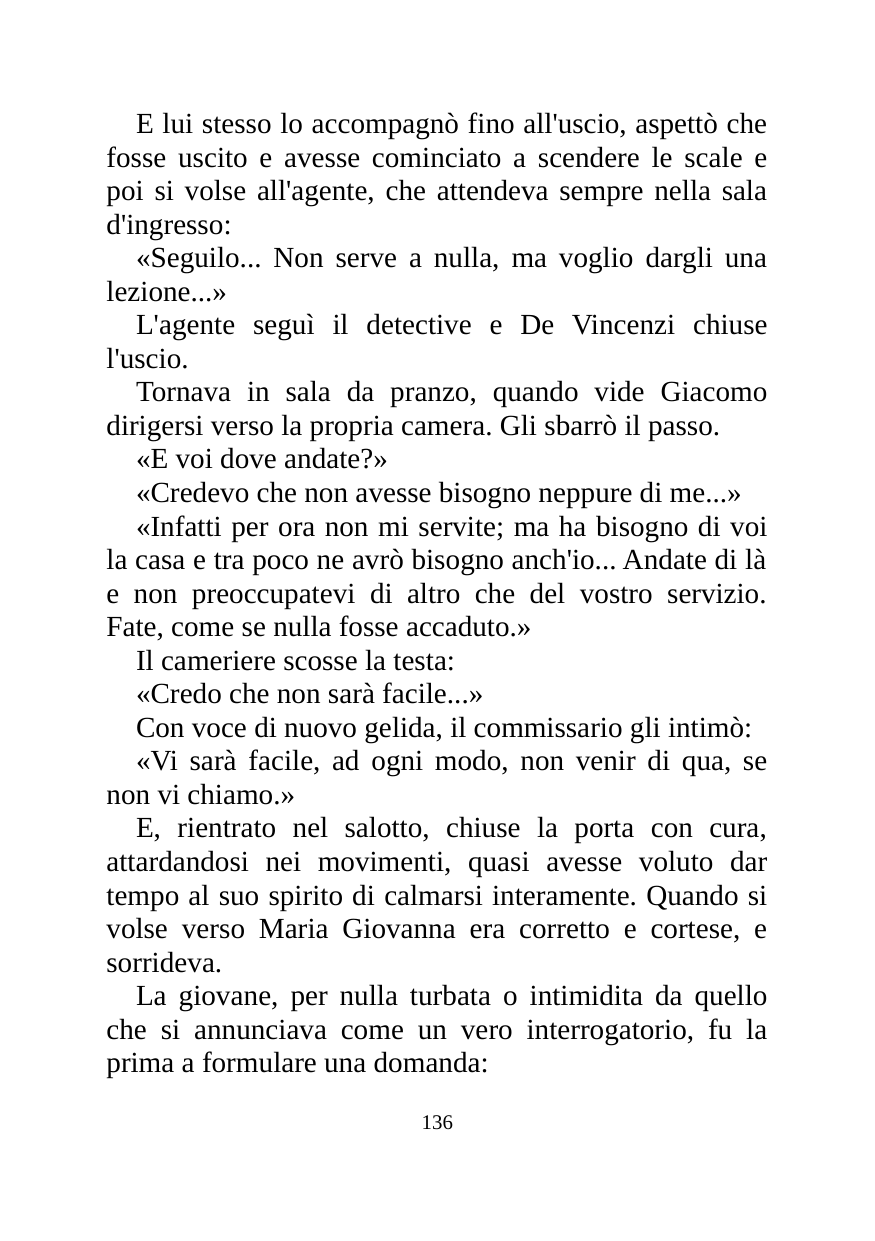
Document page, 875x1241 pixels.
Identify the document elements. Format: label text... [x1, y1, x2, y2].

text «E voi dove andate?» [106, 442, 768, 475]
text «Seguilo... Non serve a nulla, ma voglio dargli una lezione...» [106, 240, 768, 307]
text Il cameriere scosse la testa: [106, 643, 768, 676]
text «Credevo che non avesse bisogno neppure di me...» [106, 475, 768, 509]
text «Credo che non sarà facile...» [106, 676, 768, 710]
text La giovane, per nulla turbata o intimidita da quello che si annunciava come un vero interrogatorio, fu la prima a formulare una domanda: [106, 978, 768, 1079]
text E lui stesso lo accompagnò fino all'uscio, aspettò che fosse uscito e avesse cominciato a scendere le scale e poi si volse all'agente, che attendeva sempre nella sala d'ingresso: [106, 106, 768, 240]
text «Infatti per ora non mi servite; ma ha bisogno di voi la casa e tra poco ne avrò bisogno anch'io... Andate di là e non preoccupatevi di altro che del vostro servizio. Fate, come se nulla fosse accaduto.» [106, 509, 768, 643]
text Tornava in sala da pranzo, quando vide Giacomo dirigersi verso la propria camera. Gli sbarrò il passo. [106, 374, 768, 442]
text «Vi sarà facile, ad ogni modo, non venir di qua, se non vi chiamo.» [106, 743, 768, 811]
text Con voce di nuovo gelida, il commissario gli intimò: [106, 710, 768, 743]
text L'agente seguì il detective e De Vincenzi chiuse l'uscio. [106, 307, 768, 374]
text E, rientrato nel salotto, chiuse la porta con cura, attardandosi nei movimenti, quasi avesse voluto dar tempo al suo spirito di calmarsi interamente. Quando si volse verso Maria Giovanna era corretto e cortese, e sorrideva. [106, 811, 768, 978]
